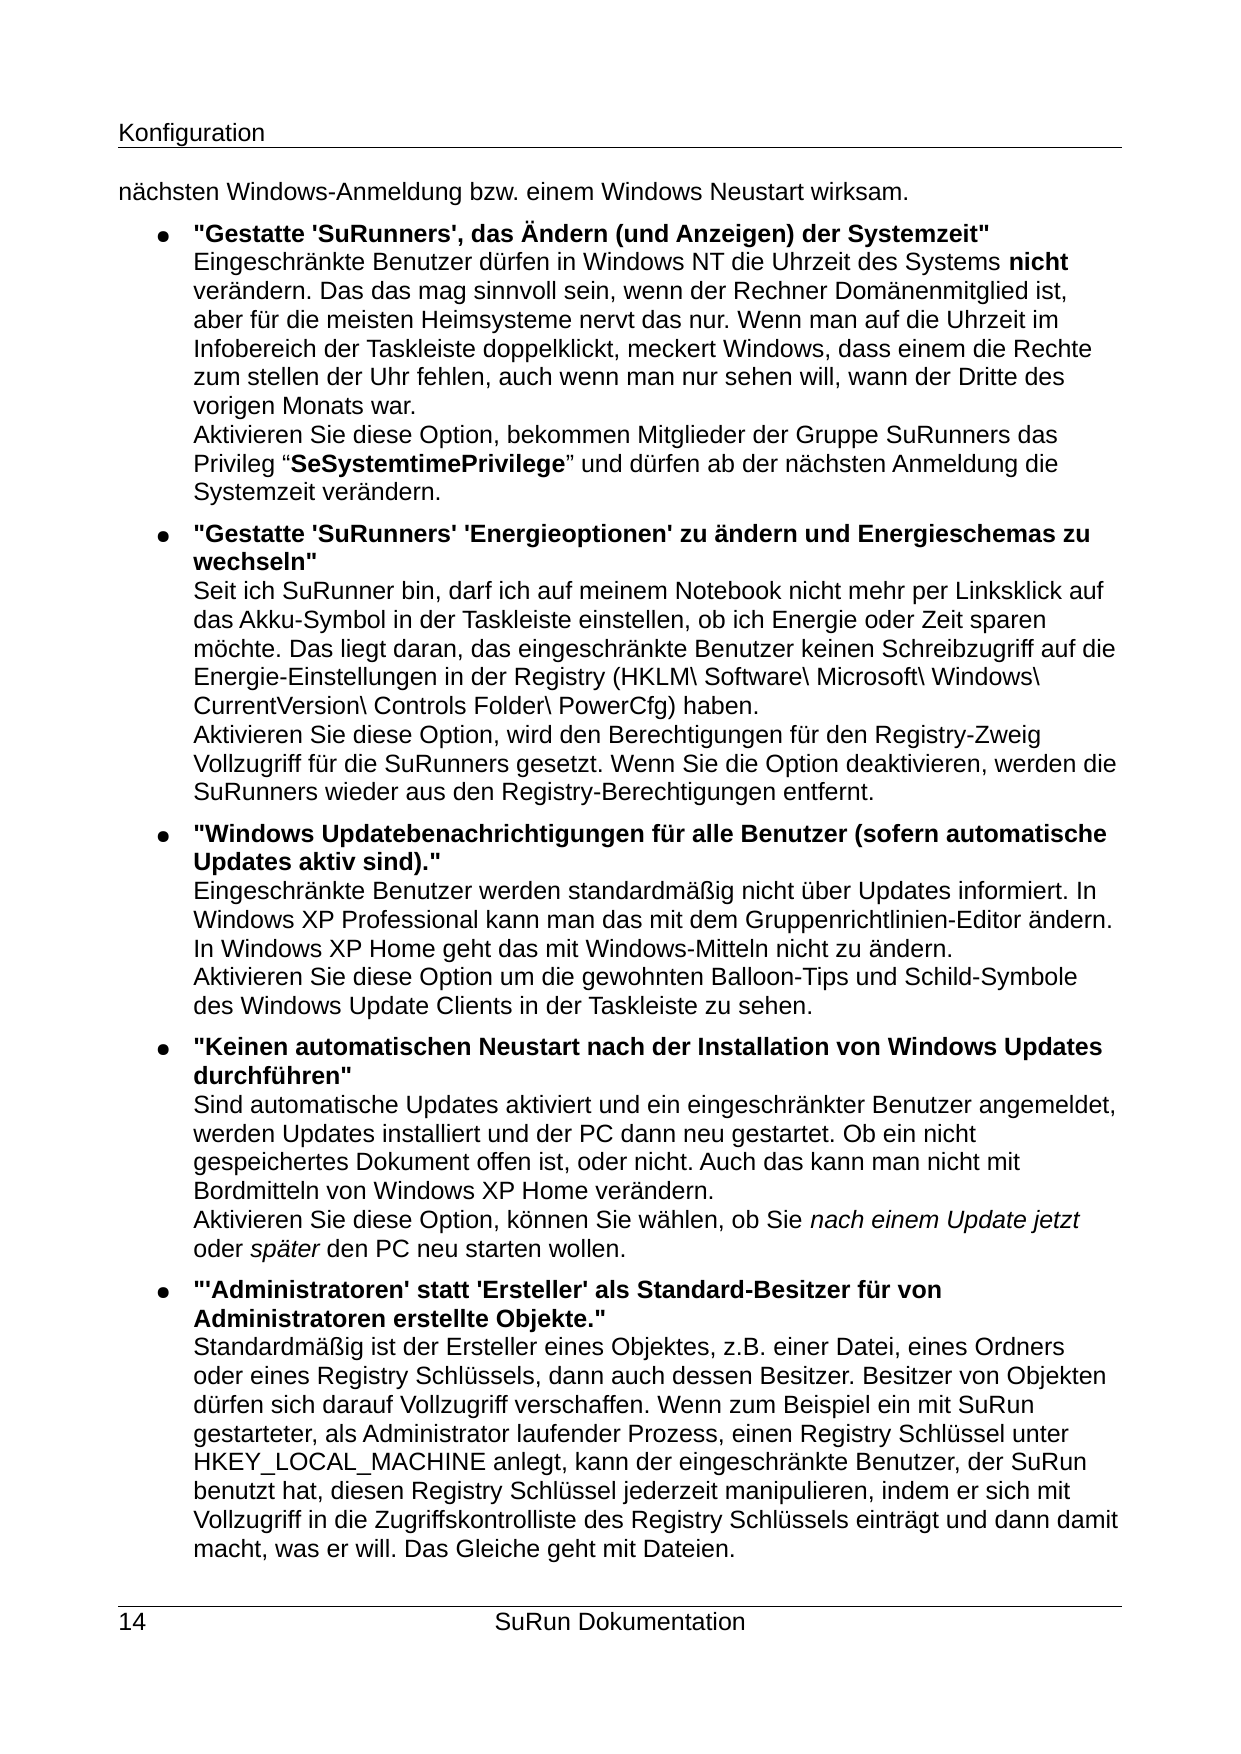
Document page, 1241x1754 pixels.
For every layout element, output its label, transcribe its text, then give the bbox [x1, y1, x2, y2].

list "Gestatte 'SuRunners', das Ändern (und Anzeigen) der Systemzeit" Eingeschränkte Benutzer dürfen in Windows NT die Uhrzeit des Systems nicht verändern. Das das mag sinnvoll sein, wenn der Rechner Domänenmitglied ist, aber für die meisten Heimsysteme nervt das nur. Wenn man auf die Uhrzeit im Infobereich der Taskleiste doppelklickt, meckert Windows, dass einem die Rechte zum stellen der Uhr fehlen, auch wenn man nur sehen will, wann der Dritte des vorigen Monats war. Aktivieren Sie diese Option, bekommen Mitglieder der Gruppe SuRunners das Privileg “SeSystemtimePrivilege” und dürfen ab der nächsten Anmeldung die Systemzeit verändern. [156, 219, 1122, 506]
list "Keinen automatischen Neustart nach der Installation von Windows Updates durchführen" Sind automatische Updates aktiviert und ein eingeschränkter Benutzer angemeldet, werden Updates installiert und der PC dann neu gestartet. Ob ein nicht gespeichertes Dokument offen ist, oder nicht. Auch das kann man nicht mit Bordmitteln von Windows XP Home verändern. Aktivieren Sie diese Option, können Sie wählen, ob Sie nach einem Update jetzt oder später den PC neu starten wollen. [156, 1032, 1122, 1262]
text nächsten Windows-Anmeldung bzw. einem Windows Neustart wirksam. [118, 177, 1122, 206]
list "Windows Updatebenachrichtigungen für alle Benutzer (sofern automatische Updates aktiv sind)." Eingeschränkte Benutzer werden standardmäßig nicht über Updates informiert. In Windows XP Professional kann man das mit dem Gruppenrichtlinien-Editor ändern. In Windows XP Home geht das mit Windows-Mitteln nicht zu ändern. Aktivieren Sie diese Option um die gewohnten Balloon-Tips und Schild-Symbole des Windows Update Clients in der Taskleiste zu sehen. [156, 819, 1122, 1020]
list "Gestatte 'SuRunners' 'Energieoptionen' zu ändern und Energieschemas zu wechseln" Seit ich SuRunner bin, darf ich auf meinem Notebook nicht mehr per Linksklick auf das Akku-Symbol in der Taskleiste einstellen, ob ich Energie oder Zeit sparen möchte. Das liegt daran, das eingeschränkte Benutzer keinen Schreibzugriff auf die Energie-Einstellungen in der Registry (HKLM\ Software\ Microsoft\ Windows\ CurrentVersion\ Controls Folder\ PowerCfg) haben. Aktivieren Sie diese Option, wird den Berechtigungen für den Registry-Zweig Vollzugriff für die SuRunners gesetzt. Wenn Sie die Option deaktivieren, werden die SuRunners wieder aus den Registry-Berechtigungen entfernt. [156, 519, 1122, 806]
list "'Administratoren' statt 'Ersteller' als Standard-Besitzer für von Administratoren erstellte Objekte." Standardmäßig ist der Ersteller eines Objektes, z.B. einer Datei, eines Ordners oder eines Registry Schlüssels, dann auch dessen Besitzer. Besitzer von Objekten dürfen sich darauf Vollzugriff verschaffen. Wenn zum Beispiel ein mit SuRun gestarteter, als Administrator laufender Prozess, einen Registry Schlüssel unter HKEY_LOCAL_MACHINE anlegt, kann der eingeschränkte Benutzer, der SuRun benutzt hat, diesen Registry Schlüssel jederzeit manipulieren, indem er sich mit Vollzugriff in die Zugriffskontrolliste des Registry Schlüssels einträgt und dann damit macht, was er will. Das Gleiche geht mit Dateien. [156, 1275, 1122, 1562]
